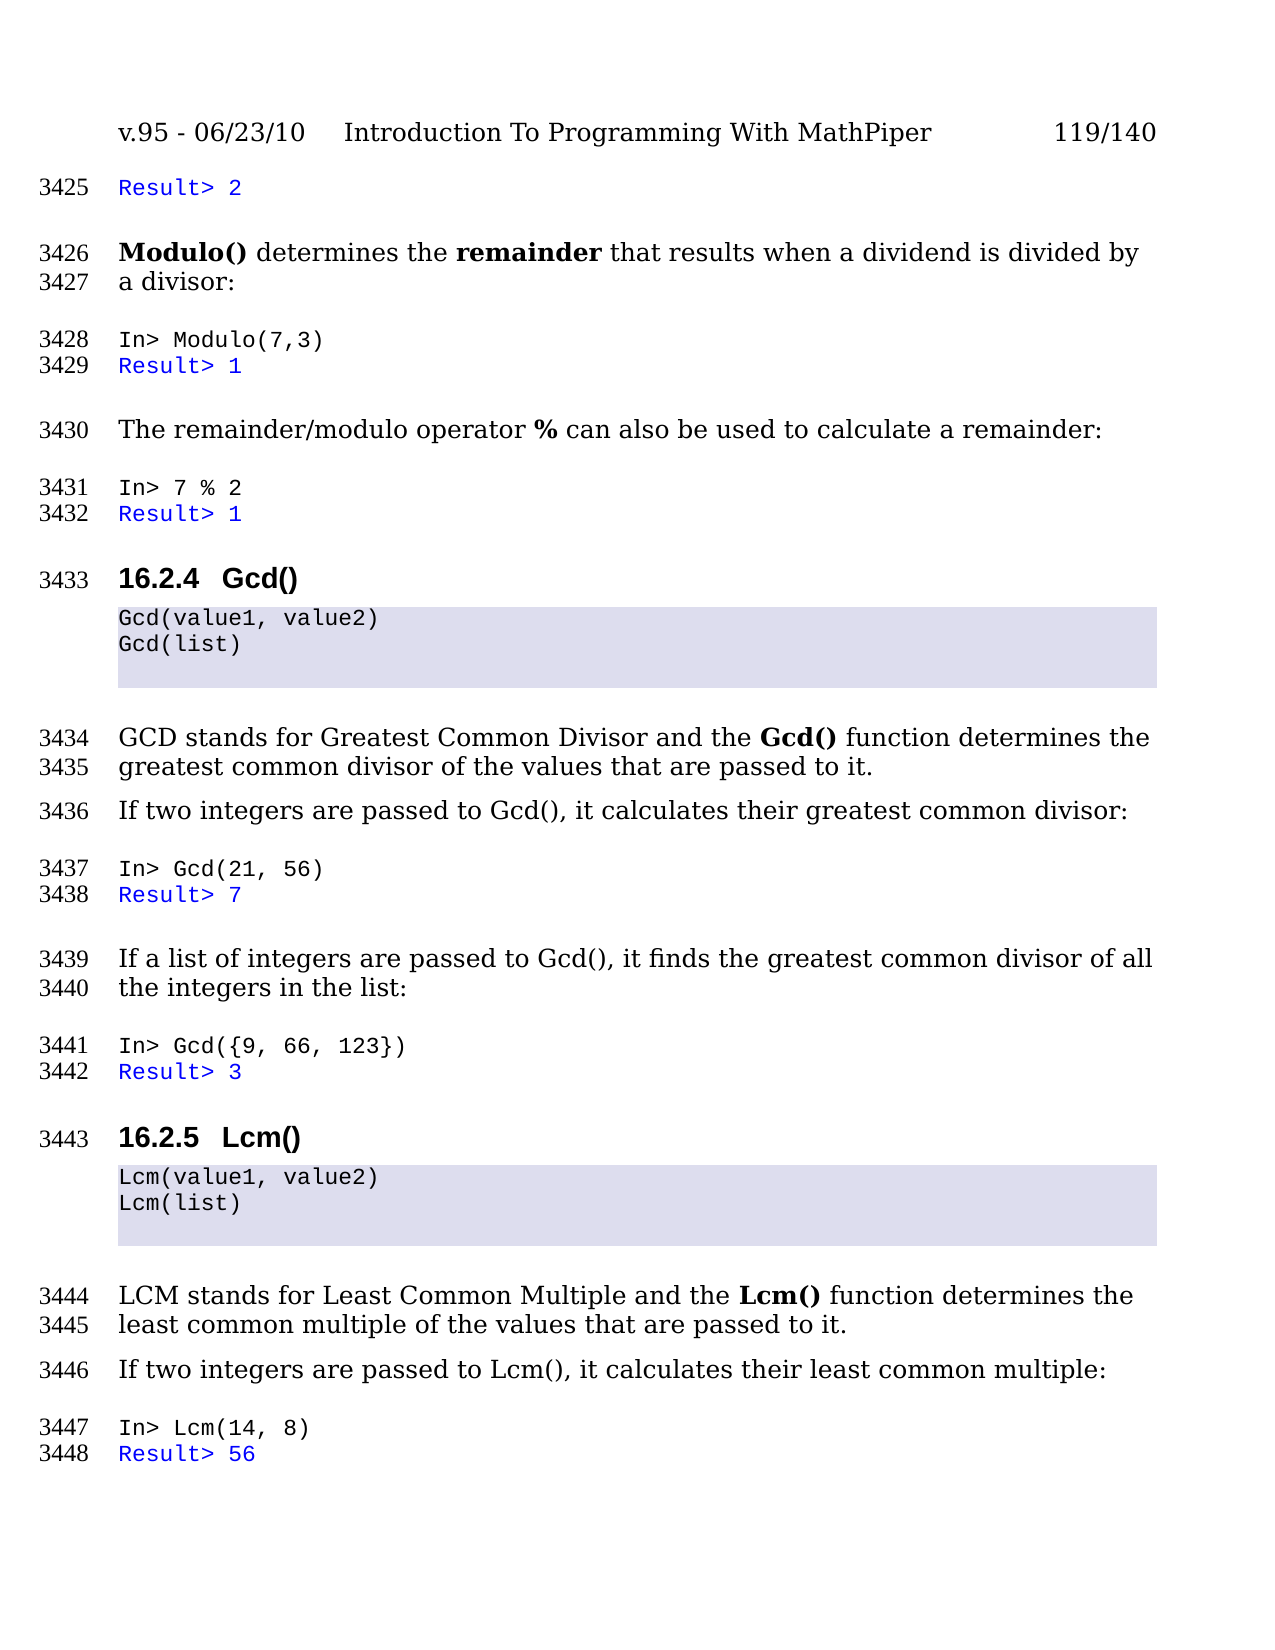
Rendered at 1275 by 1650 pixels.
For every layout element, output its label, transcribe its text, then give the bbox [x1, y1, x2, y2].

text The remainder/modulo operator % can also be used to calculate a remainder: [118, 415, 1157, 444]
text If two integers are passed to Lcm(), it calculates their least common multiple: [118, 1355, 1157, 1384]
subtitle Gcd() [118, 561, 1157, 595]
text In> 7 % 2 [118, 476, 1157, 502]
text GCD stands for Greatest Common Divisor and the Gcd() function determines the greatest common divisor of the values that are passed to it. [118, 723, 1157, 781]
text In> Lcm(14, 8) [118, 1416, 1157, 1442]
subtitle Lcm() [118, 1119, 1157, 1153]
text If two integers are passed to Gcd(), it calculates their greatest common divisor: [118, 796, 1157, 826]
text In> Gcd({9, 66, 123}) [118, 1035, 1157, 1061]
text Result> 3 [118, 1061, 1157, 1087]
text Result> 56 [118, 1442, 1157, 1468]
text Result> 2 [118, 177, 1157, 203]
text In> Gcd(21, 56) [118, 858, 1157, 883]
text Modulo() determines the remainder that results when a dividend is divided by a divisor: [118, 238, 1157, 296]
text If a list of integers are passed to Gcd(), it finds the greatest common divisor of all the integers in the list: [118, 944, 1157, 1003]
table_header Lcm(value1, value2) Lcm(list) [118, 1165, 1157, 1246]
text Result> 1 [118, 354, 1157, 380]
text Result> 1 [118, 502, 1157, 528]
text Result> 7 [118, 883, 1157, 909]
text LCM stands for Least Common Multiple and the Lcm() function determines the least common multiple of the values that are passed to it. [118, 1281, 1157, 1340]
text In> Modulo(7,3) [118, 328, 1157, 354]
table_header Gcd(value1, value2) Gcd(list) [118, 607, 1157, 688]
